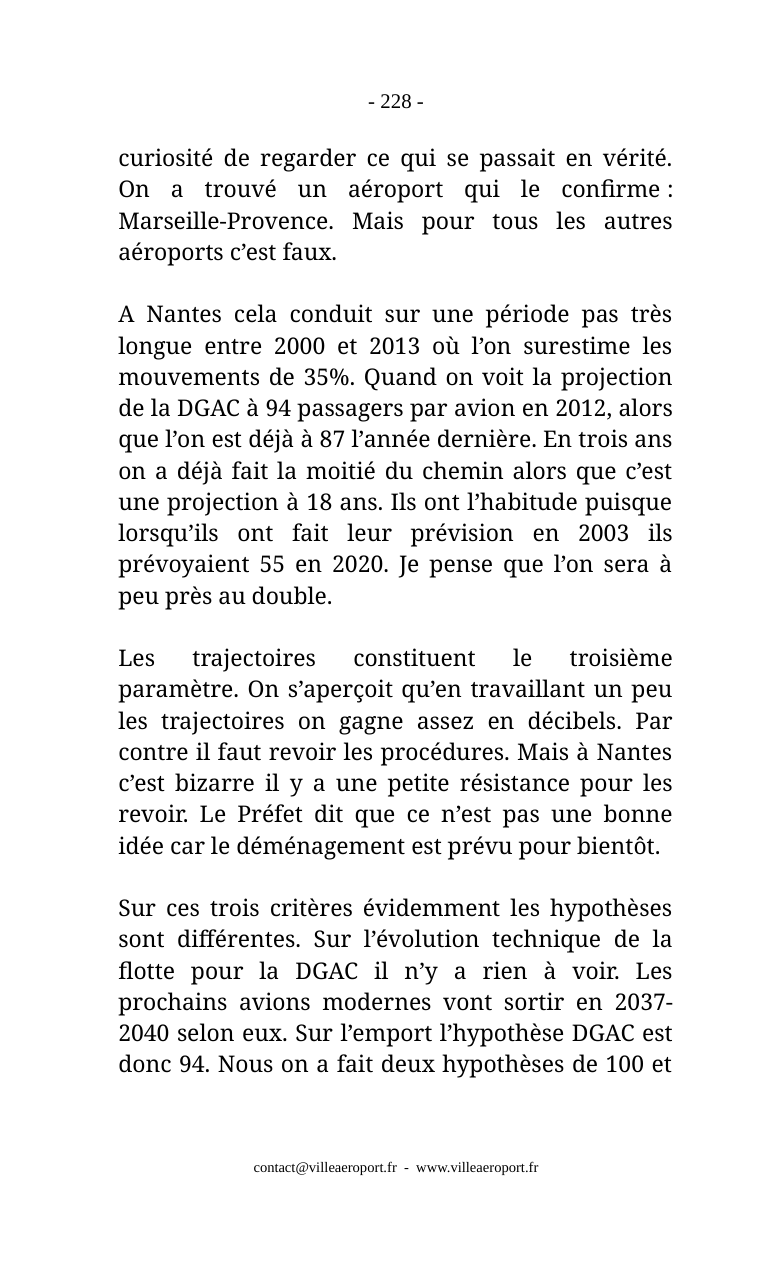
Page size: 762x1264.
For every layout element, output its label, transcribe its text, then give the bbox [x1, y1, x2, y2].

text curiosité de regarder ce qui se passait en vérité. On a trouvé un aéroport qui le confirme : Marseille-Provence. Mais pour tous les autres aéroports c’est faux. [118, 142, 673, 267]
text Les trajectoires constituent le troisième paramètre. On s’aperçoit qu’en travaillant un peu les trajectoires on gagne assez en décibels. Par contre il faut revoir les procédures. Mais à Nantes c’est bizarre il y a une petite résistance pour les revoir. Le Préfet dit que ce n’est pas une bonne idée car le déménagement est prévu pour bientôt. [118, 642, 673, 861]
text Sur ces trois critères évidemment les hypothèses sont différentes. Sur l’évolution technique de la flotte pour la DGAC il n’y a rien à voir. Les prochains avions modernes vont sortir en 2037-2040 selon eux. Sur l’emport l’hypothèse DGAC est donc 94. Nous on a fait deux hypothèses de 100 et [118, 892, 673, 1079]
text A Nantes cela conduit sur une période pas très longue entre 2000 et 2013 où l’on surestime les mouvements de 35%. Quand on voit la projection de la DGAC à 94 passagers par avion en 2012, alors que l’on est déjà à 87 l’année dernière. En trois ans on a déjà fait la moitié du chemin alors que c’est une projection à 18 ans. Ils ont l’habitude puisque lorsqu’ils ont fait leur prévision en 2003 ils prévoyaient 55 en 2020. Je pense que l’on sera à peu près au double. [118, 298, 673, 611]
